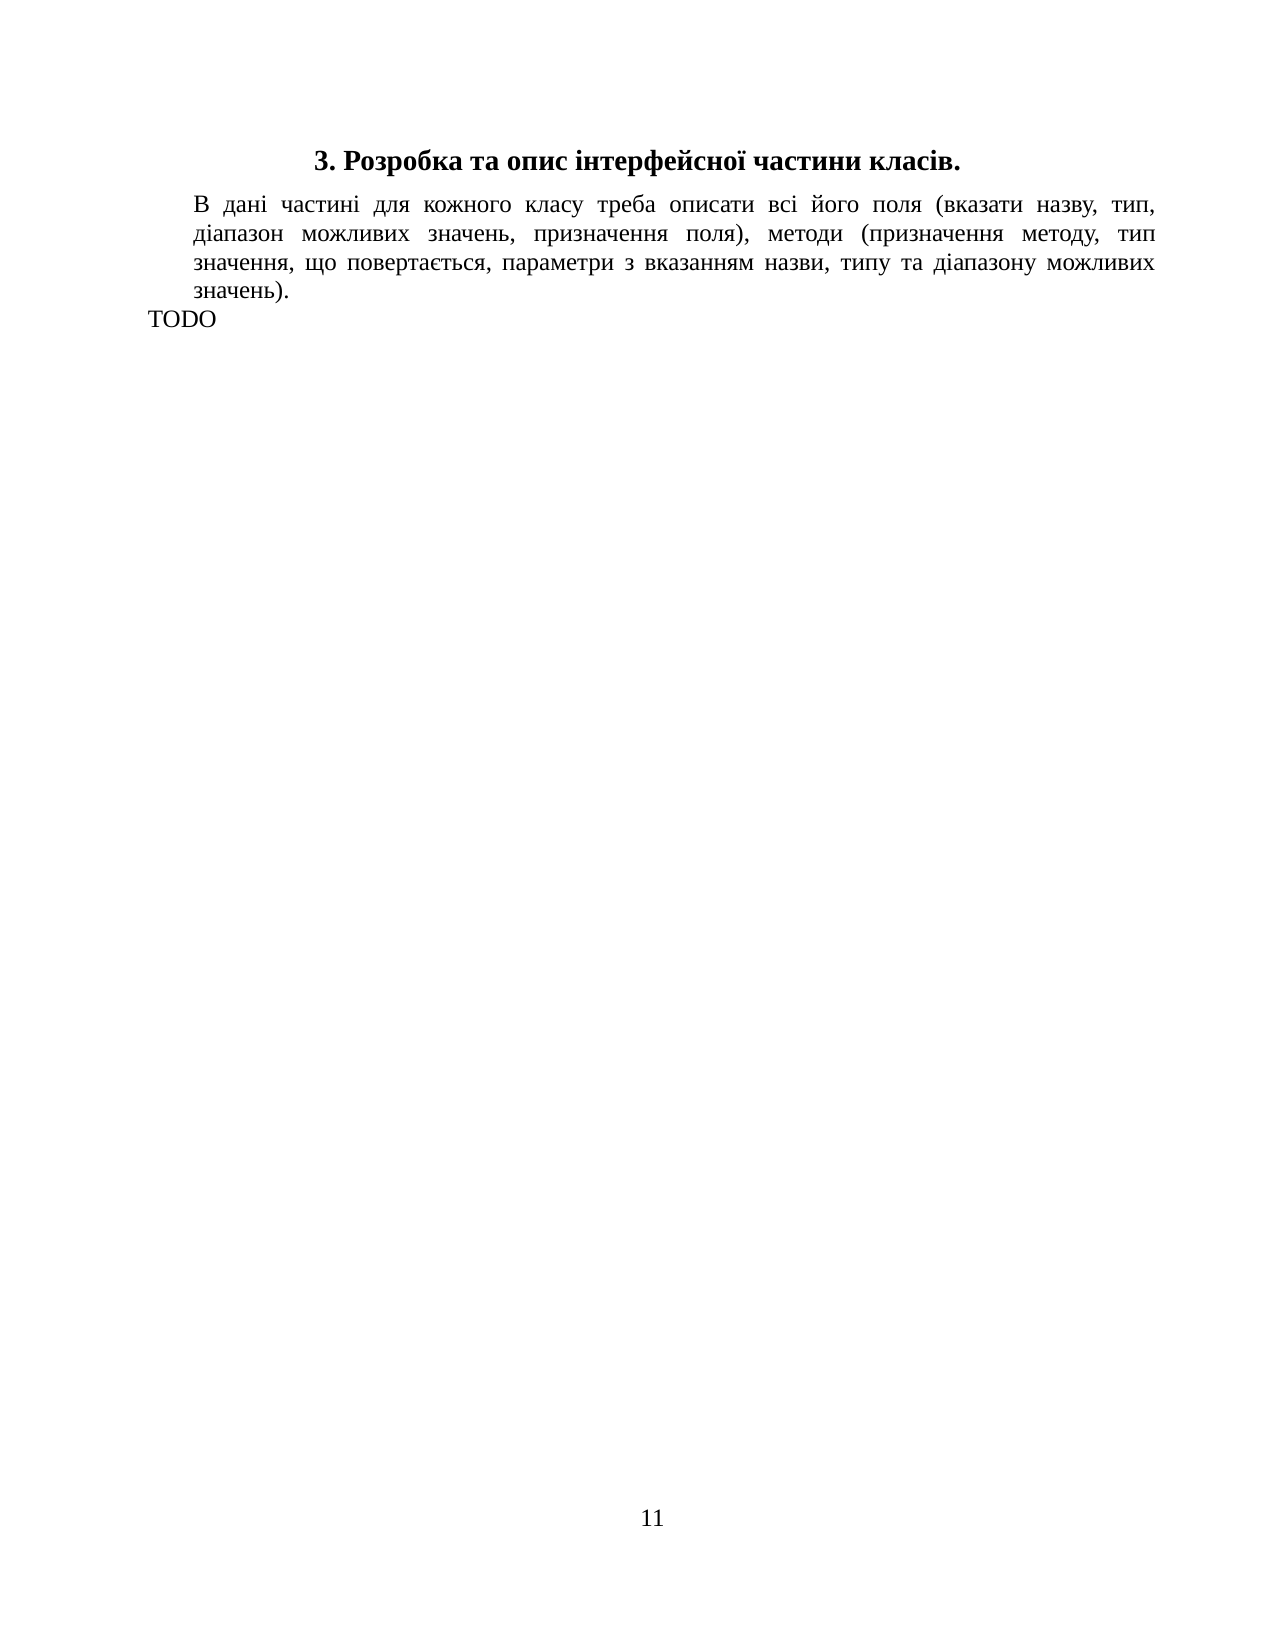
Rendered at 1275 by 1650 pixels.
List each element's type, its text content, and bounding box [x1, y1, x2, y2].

subtitle Розробка та опис інтерфейсної частини класів. [118, 143, 1157, 177]
text TODO [118, 304, 1157, 333]
list В дані частині для кожного класу треба описати всі його поля (вказати назву, тип, діапазон можливих значень, призначення поля), методи (призначення методу, тип значення, що повертається, параметри з вказанням назви, типу та діапазону можливих значень). [156, 189, 1157, 304]
